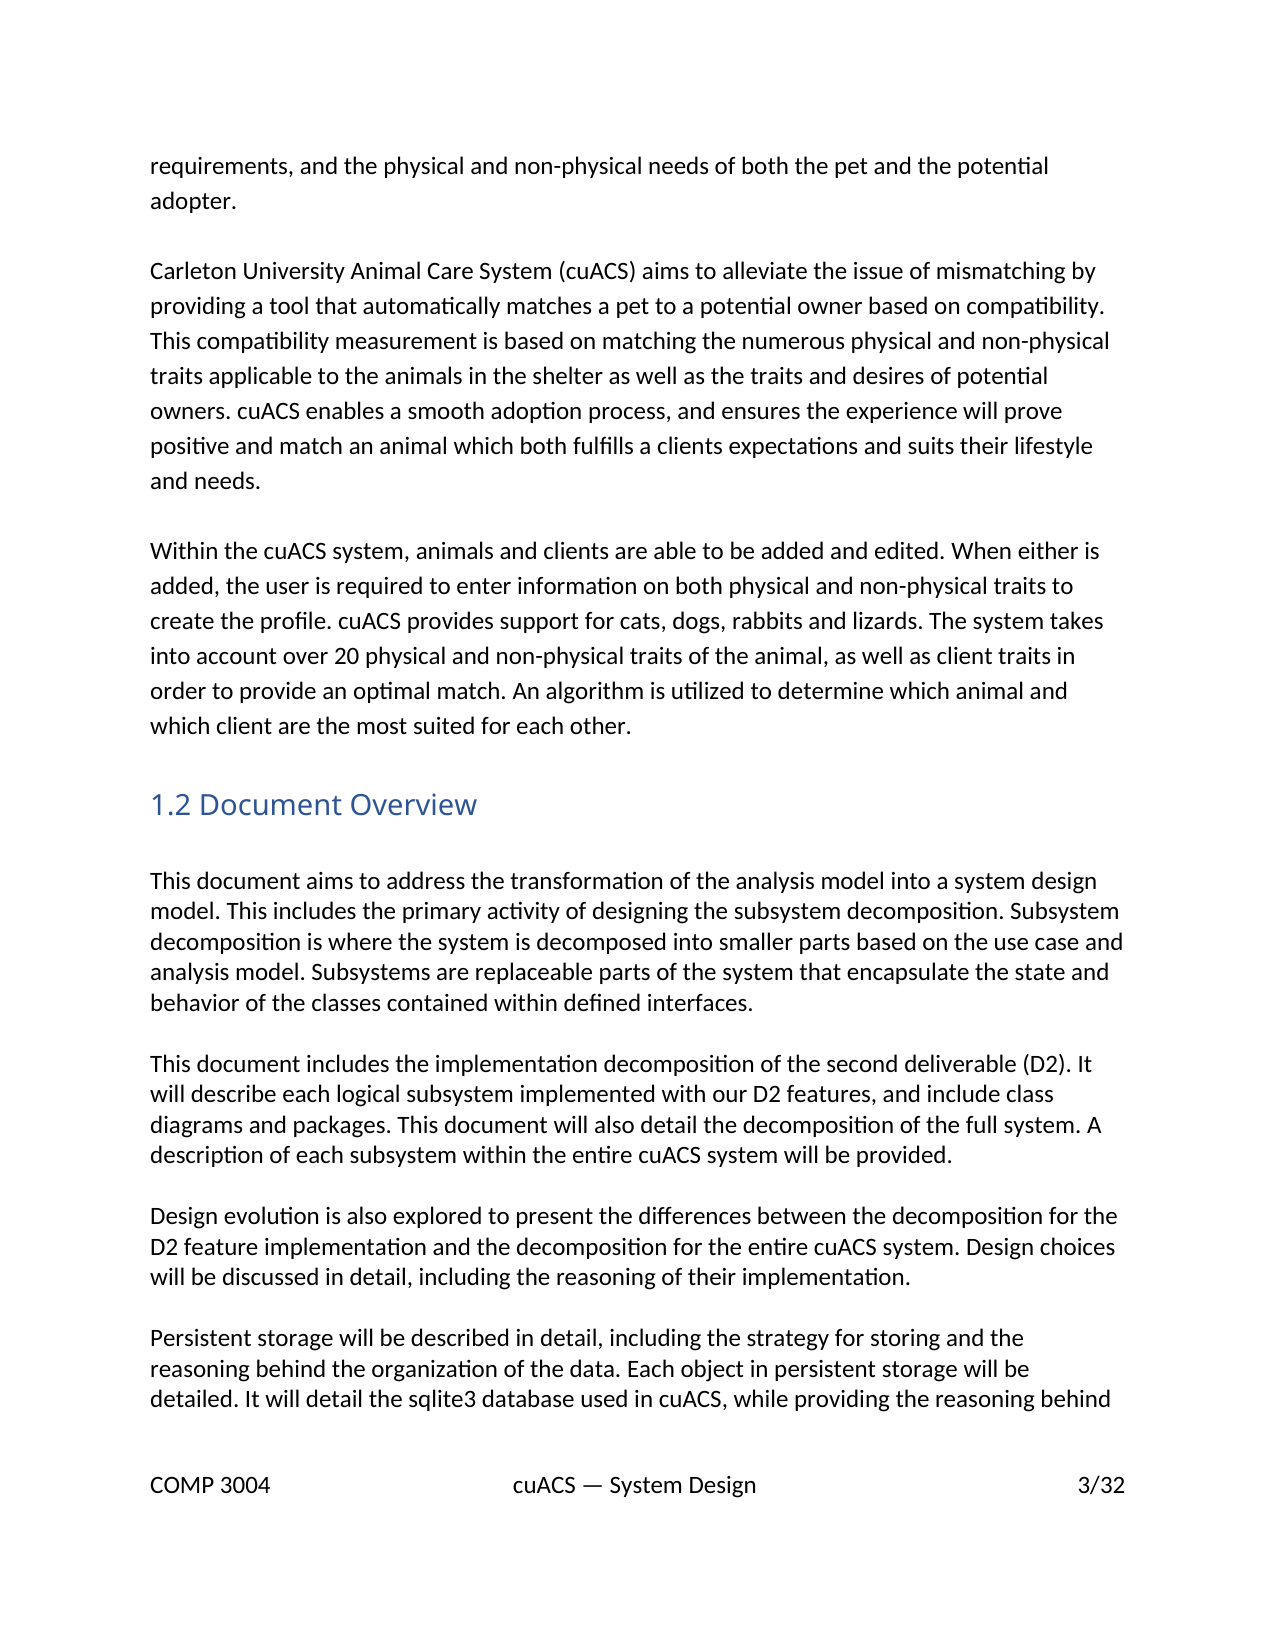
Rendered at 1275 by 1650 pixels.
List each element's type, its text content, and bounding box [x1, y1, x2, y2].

subtitle 1.2 Document Overview [150, 784, 1125, 824]
text Persistent storage will be described in detail, including the strategy for storing and the reasoning behind the organization of the data. Each object in persistent storage will be detailed. It will detail the sqlite3 database used in cuACS, while providing the reasoning behind [150, 1323, 1125, 1414]
text Within the cuACS system, animals and clients are able to be added and edited. When either is added, the user is required to enter information on both physical and non-physical traits to create the profile. cuACS provides support for cats, dogs, rabbits and lizards. The system takes into account over 20 physical and non-physical traits of the animal, as well as client traits in order to provide an optimal match. An algorithm is utilized to determine which animal and which client are the most suited for each other. [150, 535, 1125, 741]
text Carleton University Animal Care System (cuACS) aims to alleviate the issue of mismatching by providing a tool that automatically matches a pet to a potential owner based on compatibility. This compatibility measurement is based on matching the numerous physical and non-physical traits applicable to the animals in the shelter as well as the traits and desires of potential owners. cuACS enables a smooth adoption process, and ensures the experience will prove positive and match an animal which both fulfills a clients expectations and suits their lifestyle and needs. [150, 255, 1125, 496]
text This document aims to address the transformation of the analysis model into a system design model. This includes the primary activity of designing the subsystem decomposition. Subsystem decomposition is where the system is decomposed into smaller parts based on the use case and analysis model. Subsystems are replaceable parts of the system that encapsulate the state and behavior of the classes contained within defined interfaces. [150, 865, 1125, 1017]
text Design evolution is also explored to present the differences between the decomposition for the D2 feature implementation and the decomposition for the entire cuACS system. Design choices will be discussed in detail, including the reasoning of their implementation. [150, 1201, 1125, 1292]
text requirements, and the physical and non-physical needs of both the pet and the potential adopter. [150, 150, 1125, 216]
text This document includes the implementation decomposition of the second deliverable (D2). It will describe each logical subsystem implemented with our D2 features, and include class diagrams and packages. This document will also detail the decomposition of the full system. A description of each subsystem within the entire cuACS system will be provided. [150, 1048, 1125, 1170]
